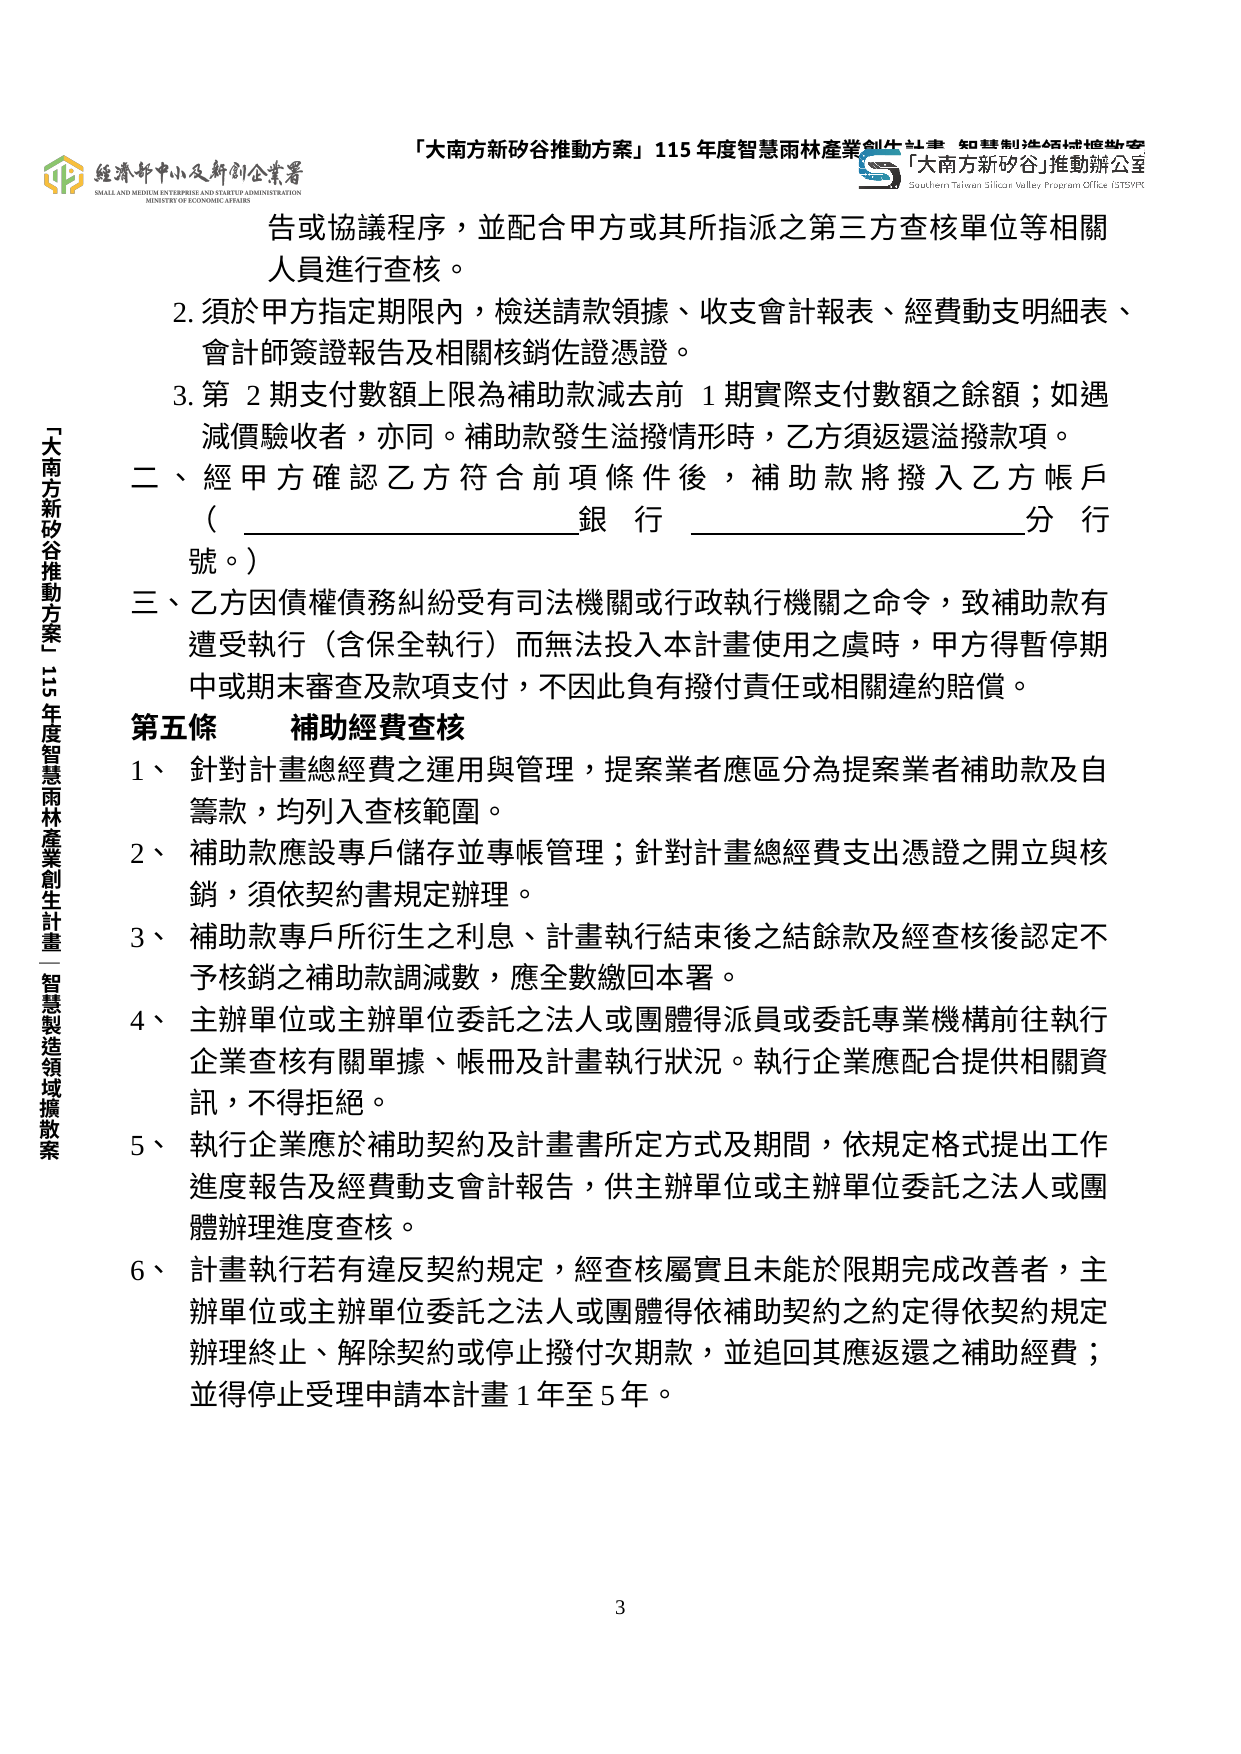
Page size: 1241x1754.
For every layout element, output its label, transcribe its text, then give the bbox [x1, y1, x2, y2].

text 2. 須於甲方指定期限內，檢送請款領據、收支會計報表、經費動支明細表、會計師簽證報告及相關核銷佐證憑證。 [172, 289, 1110, 372]
list 補助款專戶所衍生之利息、計畫執行結束後之結餘款及經查核後認定不予核銷之補助款調減數，應全數繳回本署。 [130, 914, 1110, 997]
text 第五條 補助經費查核 [130, 706, 1110, 747]
text 二、經甲方確認乙方符合前項條件後，補助款將撥入乙方帳戶 （ 銀行 分行 號。） [130, 456, 1110, 581]
list 主辦單位或主辦單位委託之法人或團體得派員或委託專業機構前往執行企業查核有關單據、帳冊及計畫執行狀況。執行企業應配合提供相關資訊，不得拒絕。 [130, 997, 1110, 1122]
list 補助款應設專戶儲存並專帳管理；針對計畫總經費支出憑證之開立與核銷，須依契約書規定辦理。 [130, 831, 1110, 914]
list 執行企業應於補助契約及計畫書所定方式及期間，依規定格式提出工作進度報告及經費動支會計報告，供主辦單位或主辦單位委託之法人或團體辦理進度查核。 [130, 1122, 1110, 1247]
list 針對計畫總經費之運用與管理，提案業者應區分為提案業者補助款及自籌款，均列入查核範圍。 [130, 747, 1110, 831]
text 三、乙方因債權債務糾紛受有司法機關或行政執行機關之命令，致補助款有遭受執行（含保全執行）而無法投入本計畫使用之虞時，甲方得暫停期中或期末審查及款項支付，不因此負有撥付責任或相關違約賠償。 [130, 581, 1110, 706]
text 3. 第 2 期支付數額上限為補助款減去前 1 期實際支付數額之餘額；如遇減價驗收者，亦同。補助款發生溢撥情形時，乙方須返還溢撥款項。 [172, 372, 1110, 456]
text 告或協議程序，並配合甲方或其所指派之第三方查核單位等相關人員進行查核。 [194, 163, 1110, 289]
list 計畫執行若有違反契約規定，經查核屬實且未能於限期完成改善者，主辦單位或主辦單位委託之法人或團體得依補助契約之約定得依契約規定辦理終止、解除契約或停止撥付次期款，並追回其應返還之補助經費；並得停止受理申請本計畫1年至5年。 [130, 1247, 1110, 1414]
